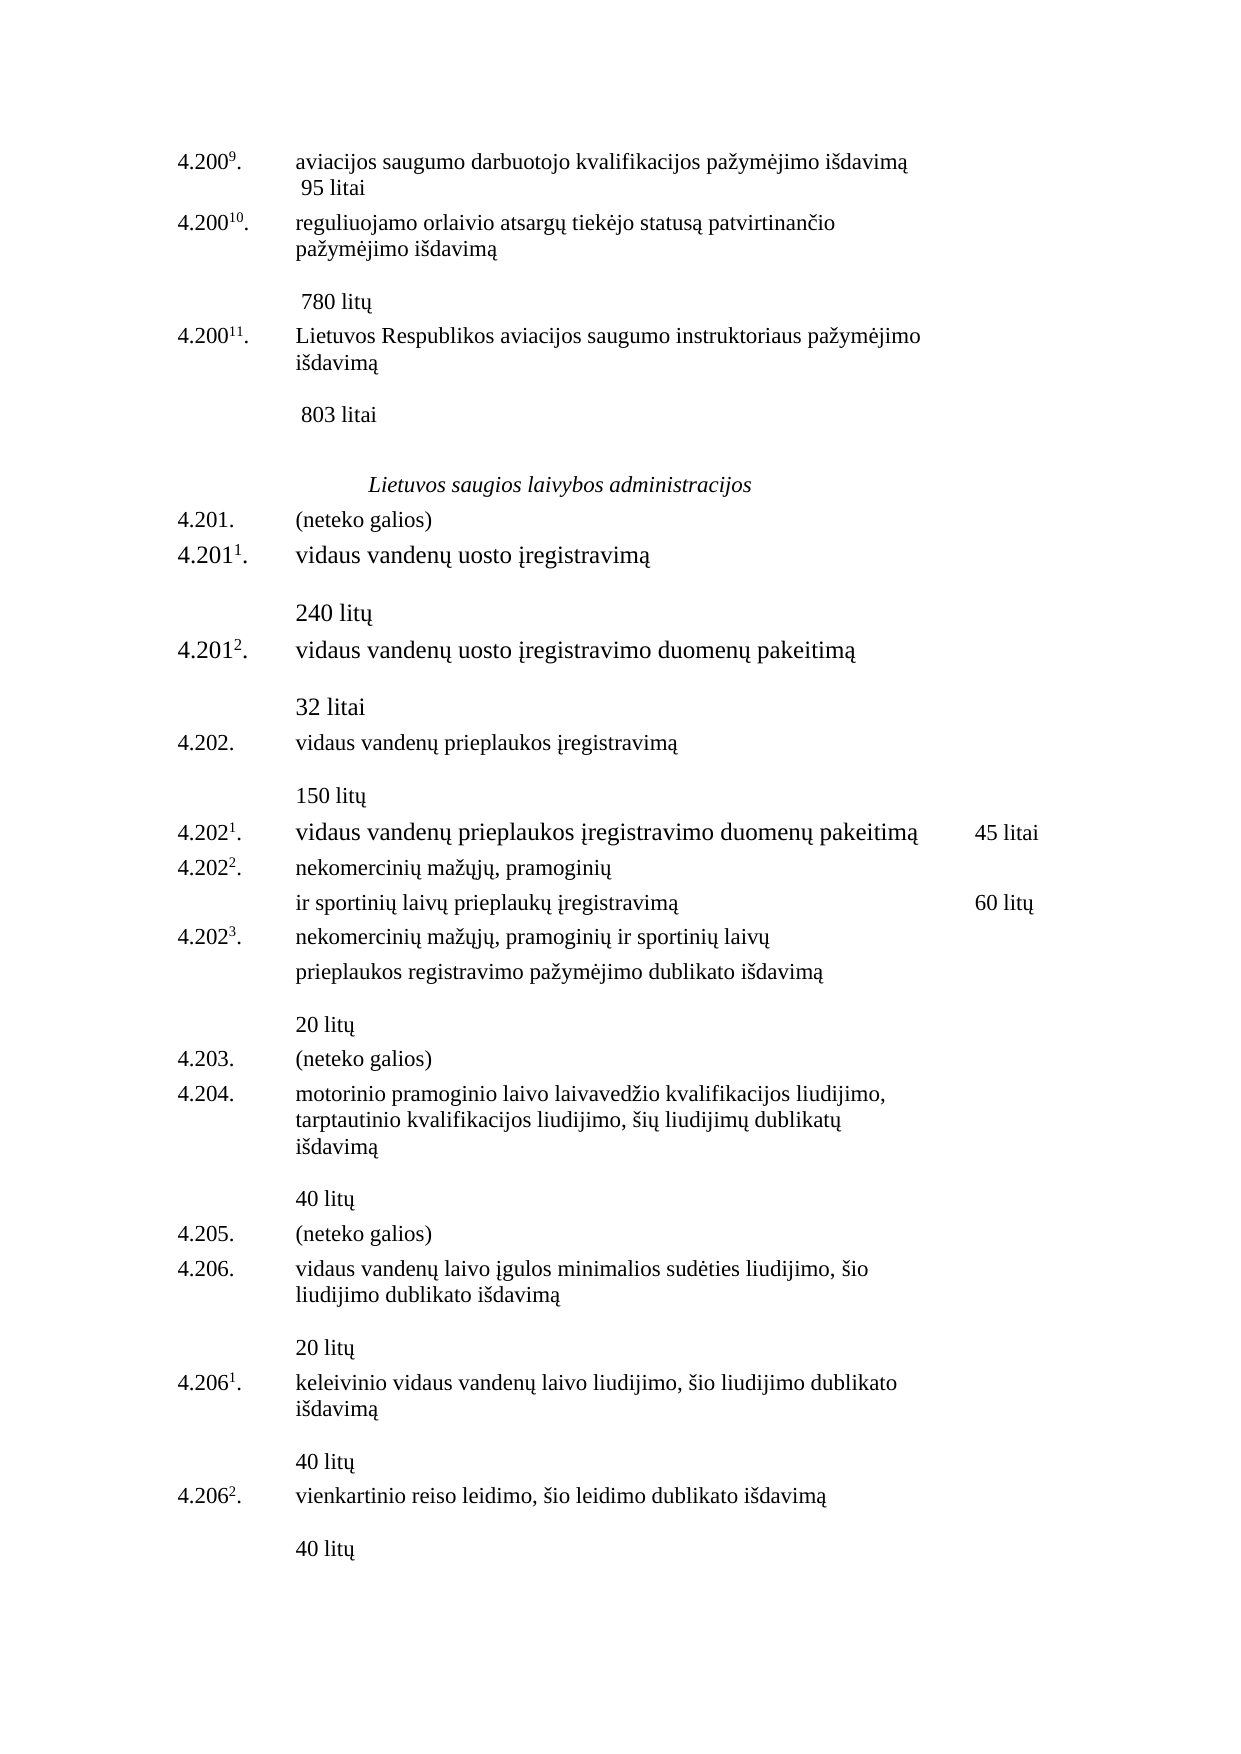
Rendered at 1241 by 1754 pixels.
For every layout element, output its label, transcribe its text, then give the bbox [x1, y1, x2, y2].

text prieplaukos registravimo pažymėjimo dublikato išdavimą 20 litų [295, 958, 945, 1037]
text 4.2009. aviacijos saugumo darbuotojo kvalifikacijos pažymėjimo išdavimą 95 litai [177, 148, 945, 200]
text 4.201. (neteko galios) [177, 506, 945, 532]
text 4.2021. vidaus vandenų prieplaukos įregistravimo duomenų pakeitimą 45 litai [177, 817, 1122, 846]
text 4.205. (neteko galios) [177, 1220, 945, 1247]
text Lietuvos saugios laivybos administracijos [177, 471, 945, 497]
text 4.2062. vienkartinio reiso leidimo, šio leidimo dublikato išdavimą 40 litų [177, 1482, 945, 1561]
text 4.2012. vidaus vandenų uosto įregistravimo duomenų pakeitimą 32 litai [177, 635, 945, 721]
text 4.202. vidaus vandenų prieplaukos įregistravimą 150 litų [177, 729, 945, 808]
text 4.2011. vidaus vandenų uosto įregistravimą 240 litų [177, 540, 945, 627]
text 4.20011. Lietuvos Respublikos aviacijos saugumo instruktoriaus pažymėjimo išdavimą 803 litai [177, 322, 930, 428]
text 4.203. (neteko galios) [177, 1045, 945, 1072]
text 4.2023. nekomercinių mažųjų, pramoginių ir sportinių laivų [177, 923, 1122, 950]
text 4.2022. nekomercinių mažųjų, pramoginių [177, 854, 1122, 880]
text 4.204. motorinio pramoginio laivo laivavedžio kvalifikacijos liudijimo, tarptautinio kvalifikacijos liudijimo, šių liudijimų dublikatų išdavimą 40 litų [177, 1080, 924, 1212]
text 4.206. vidaus vandenų laivo įgulos minimalios sudėties liudijimo, šio liudijimo dublikato išdavimą 20 litų [177, 1255, 945, 1360]
text 4.20010. reguliuojamo orlaivio atsargų tiekėjo statusą patvirtinančio pažymėjimo išdavimą 780 litų [177, 209, 930, 314]
text 4.2061. keleivinio vidaus vandenų laivo liudijimo, šio liudijimo dublikato išdavimą 40 litų [177, 1369, 945, 1474]
text ir sportinių laivų prieplaukų įregistravimą 60 litų [177, 889, 1122, 915]
